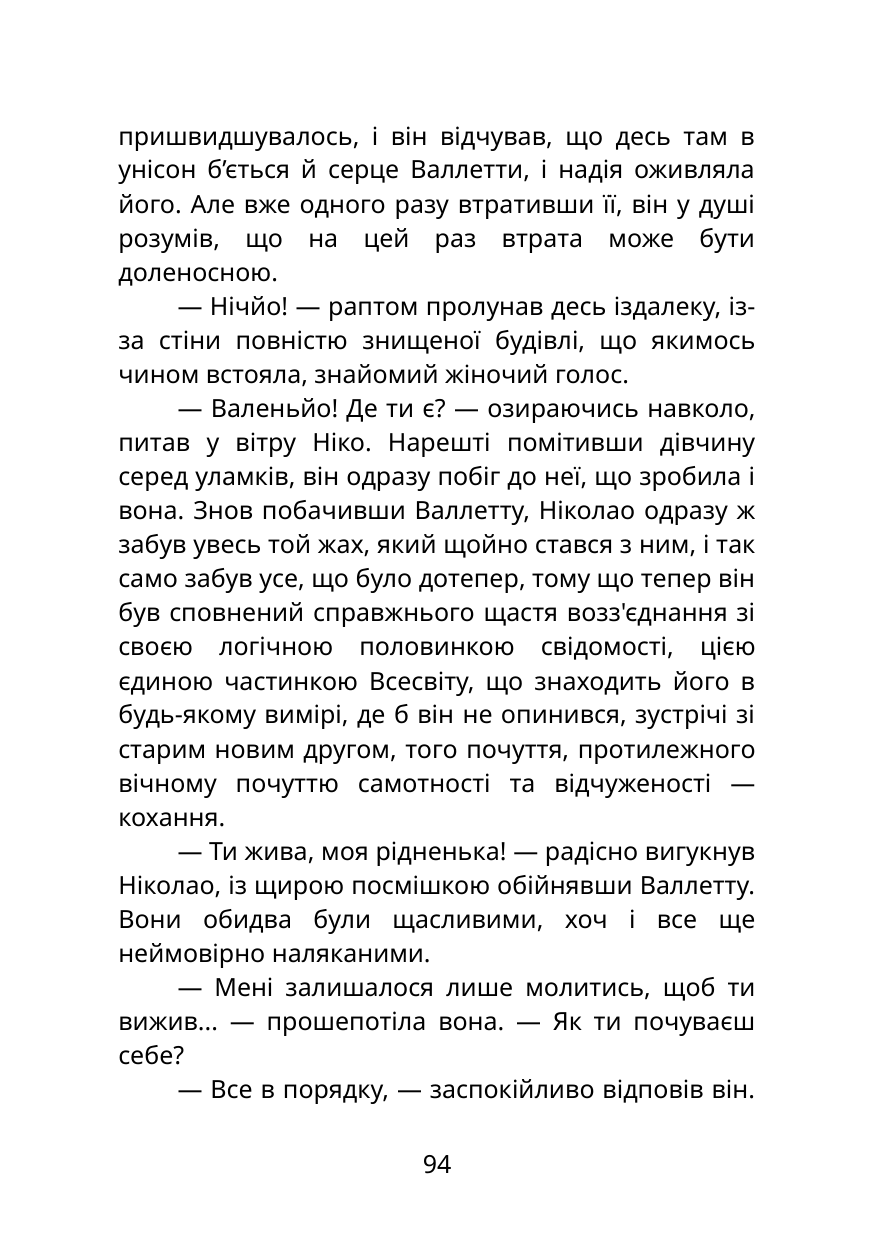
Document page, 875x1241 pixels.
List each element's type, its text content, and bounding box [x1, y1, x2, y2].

text — Валеньйо! Де ти є? — озираючись навколо, питав у вітру Ніко. Нарешті помітивши дівчину серед уламків, він одразу побіг до неї, що зробила і вона. Знов побачивши Валлетту, Ніколао одразу ж забув увесь той жах, який щойно стався з ним, і так само забув усе, що було дотепер, тому що тепер він був сповнений справжнього щастя возз'єднання зі своєю логічною половинкою свідомості, цією єдиною частинкою Всесвіту, що знаходить його в будь-якому вимірі, де б він не опинився, зустрічі зі старим новим другом, того почуття, протилежного вічному почуттю самотності та відчуженості — кохання. [118, 391, 756, 833]
text — Мені залишалося лише молитись, щоб ти вижив... — прошепотіла вона. — Як ти почуваєш себе? [118, 970, 756, 1072]
text пришвидшувалось, і він відчував, що десь там в унісон б’ється й серце Валлетти, і надія оживляла його. Але вже одного разу втративши її, він у душі розумів, що на цей раз втрата може бути доленосною. [118, 118, 756, 288]
text — Нічйо! — раптом пролунав десь іздалеку, із-за стіни повністю знищеної будівлі, що якимось чином встояла, знайомий жіночий голос. [118, 288, 756, 391]
text — Ти жива, моя рідненька! — радісно вигукнув Ніколао, із щирою посмішкою обійнявши Валлетту. Вони обидва були щасливими, хоч і все ще неймовірно наляканими. [118, 833, 756, 970]
text — Все в порядку, — заспокійливо відповів він. [118, 1072, 756, 1106]
